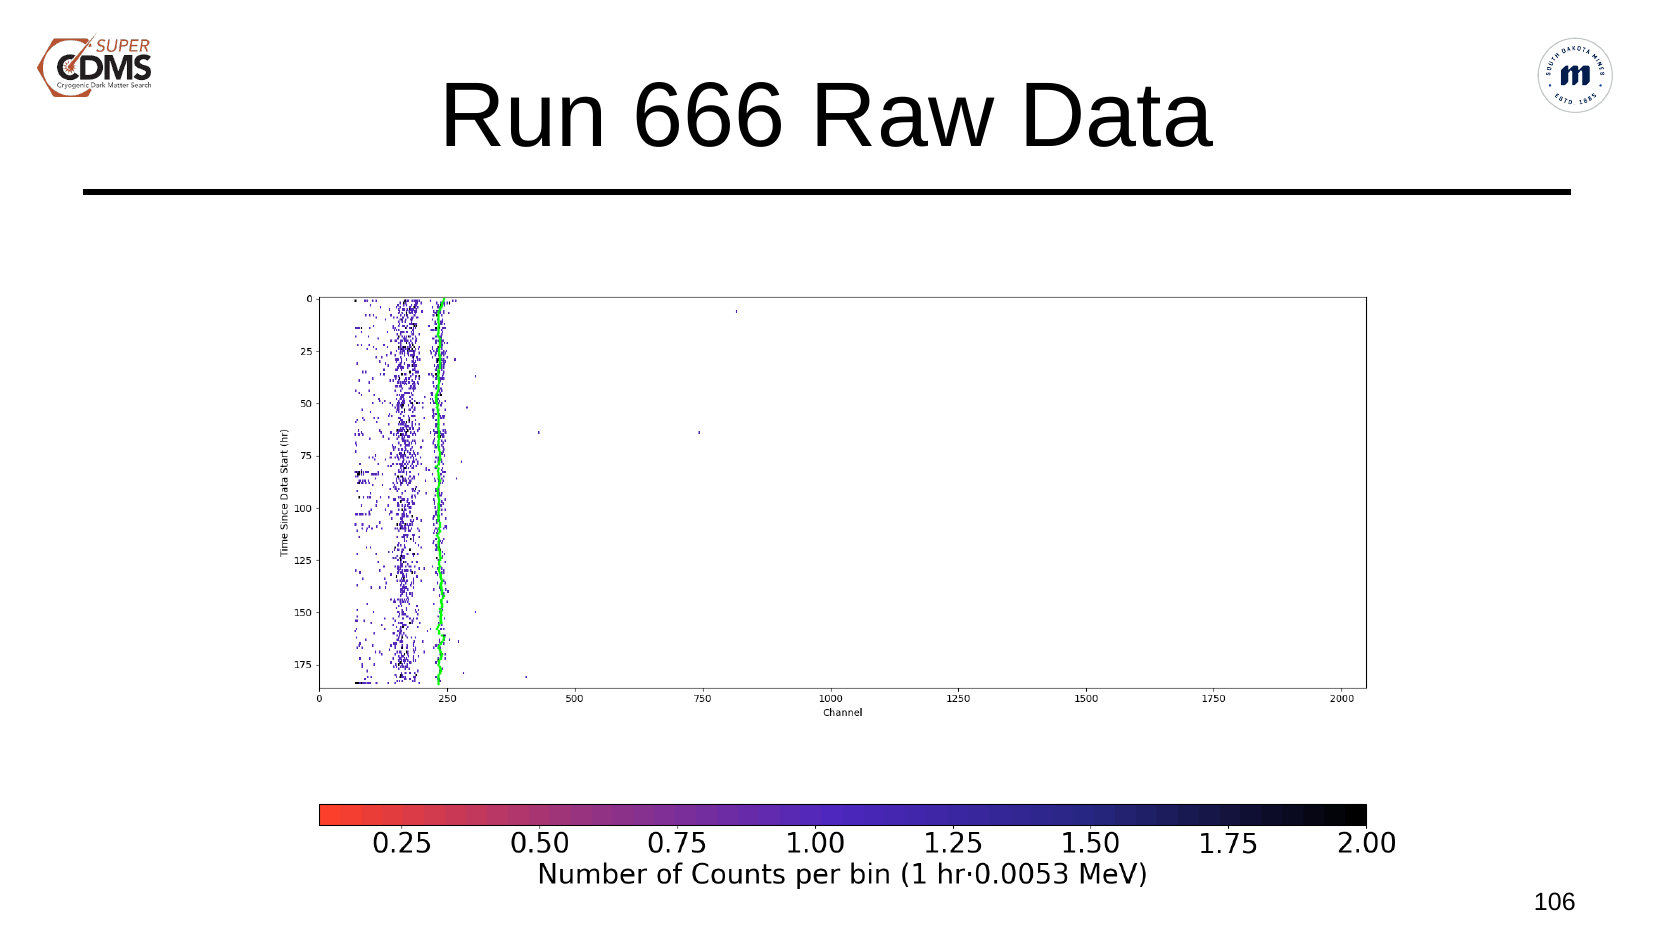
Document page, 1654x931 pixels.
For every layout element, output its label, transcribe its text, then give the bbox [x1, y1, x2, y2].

title Run 666 Raw Data [82, 37, 1571, 193]
picture [37, 32, 151, 97]
picture [150, 214, 1501, 901]
picture [1571, 37, 1613, 113]
